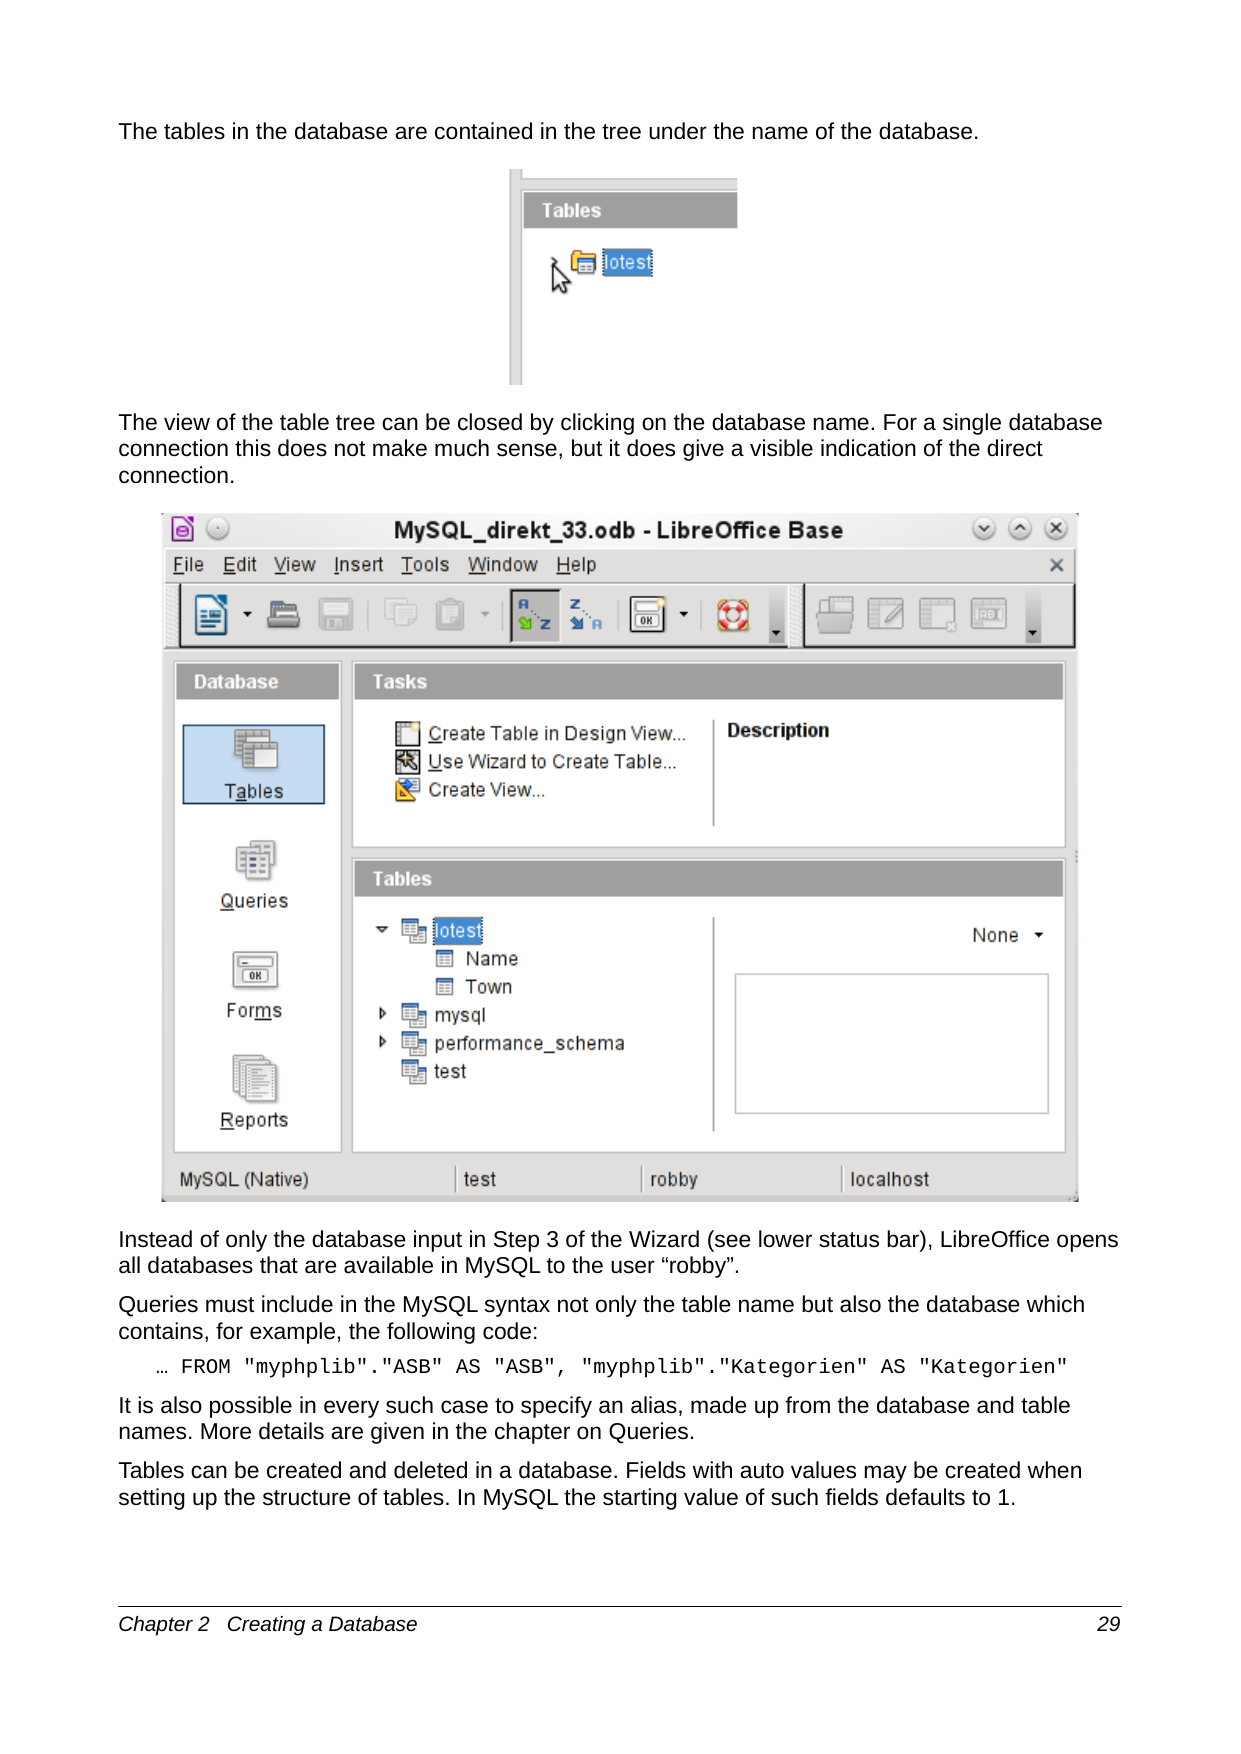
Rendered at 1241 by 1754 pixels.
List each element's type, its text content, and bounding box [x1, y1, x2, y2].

picture [161, 513, 1079, 1202]
text The view of the table tree can be closed by clicking on the database name. For a single database connection this does not make much sense, but it does give a visible indication of the direct connection. [118, 409, 1122, 488]
text It is also possible in every such case to specify an alias, made up from the database and table names. More details are given in the chapter on Queries. [118, 1392, 1122, 1445]
text The tables in the database are contained in the tree under the name of the database. [118, 118, 1122, 144]
text Instead of only the database input in Step 3 of the Wizard (see lower status bar), LibreOffice opens all databases that are available in MySQL to the user “robby”. [118, 1226, 1122, 1279]
picture [502, 169, 738, 385]
text Queries must include in the MySQL syntax not only the table name but also the database which contains, for example, the following code: [118, 1291, 1122, 1344]
text Tables can be created and deleted in a database. Fields with auto values may be created when setting up the structure of tables. In MySQL the starting value of such fields defaults to 1. [118, 1457, 1122, 1510]
text … FROM "myphplib"."ASB" AS "ASB", "myphplib"."Kategorien" AS "Kategorien" [156, 1357, 1122, 1380]
